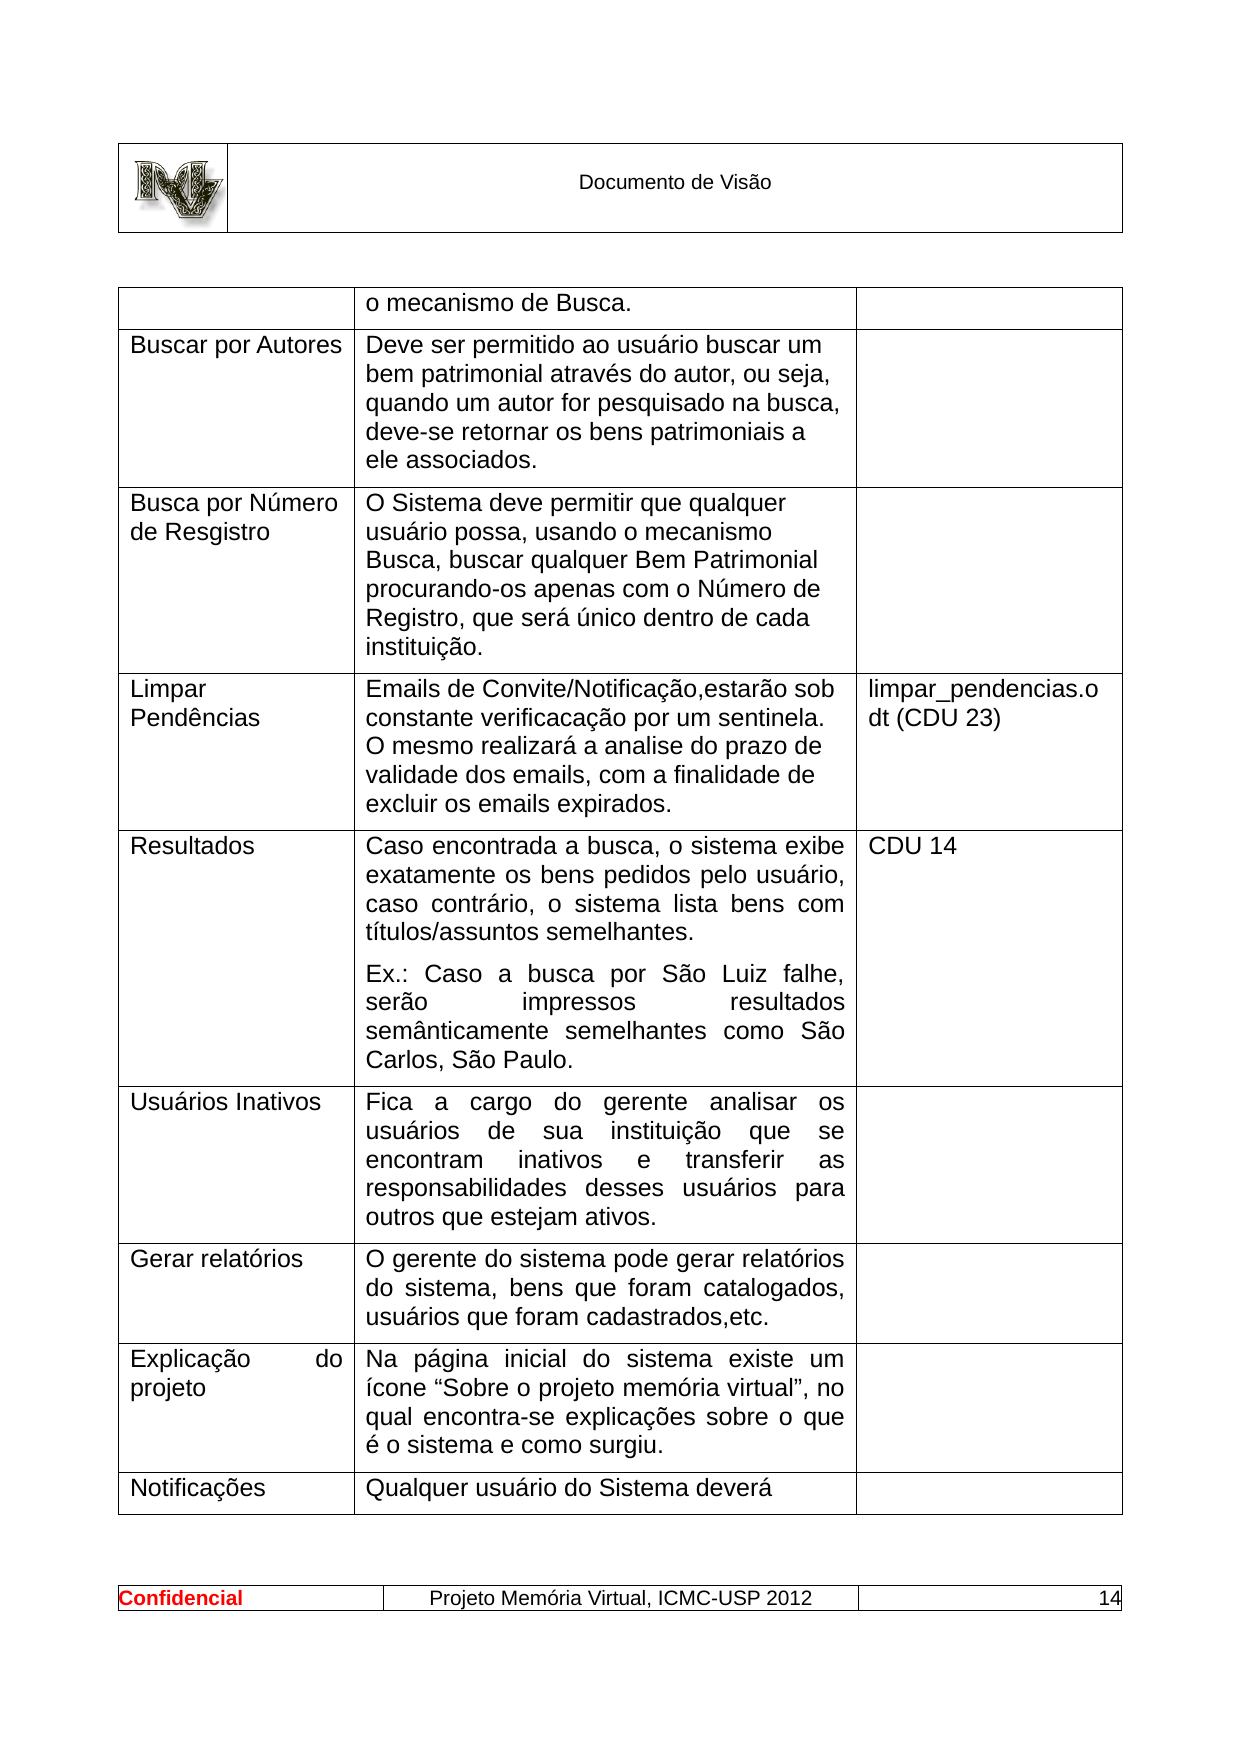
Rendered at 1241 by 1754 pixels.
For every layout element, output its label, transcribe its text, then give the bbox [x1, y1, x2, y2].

table_cell O Sistema deve permitir que qualquer usuário possa, usando o mecanismo Busca, buscar qualquer Bem Patrimonial procurando-os apenas com o Número de Registro, que será único dentro de cada instituição. [355, 488, 856, 673]
table_cell [857, 488, 1122, 673]
table_cell Buscar por Autores [119, 330, 354, 487]
table_cell [857, 1344, 1122, 1472]
table_cell [119, 288, 354, 329]
table_cell Usuários Inativos [119, 1087, 354, 1243]
table_cell Caso encontrada a busca, o sistema exibe exatamente os bens pedidos pelo usuário, caso contrário, o sistema lista bens com títulos/assuntos semelhantes. Ex.: Caso a busca por São Luiz falhe, serão impressos resultados semânticamente semelhantes como São Carlos, São Paulo. [355, 831, 856, 1086]
table_cell Gerar relatórios [119, 1244, 354, 1343]
table_cell O gerente do sistema pode gerar relatórios do sistema, bens que foram catalogados, usuários que foram cadastrados,etc. [355, 1244, 856, 1343]
table_cell [857, 1473, 1122, 1514]
table_cell Emails de Convite/Notificação,estarão sob constante verificacação por um sentinela. O mesmo realizará a analise do prazo de validade dos emails, com a finalidade de excluir os emails expirados. [355, 674, 856, 830]
table_cell [857, 330, 1122, 487]
table_cell Busca por Número de Resgistro [119, 488, 354, 673]
table_cell Limpar Pendências [119, 674, 354, 830]
table_cell Na página inicial do sistema existe um ícone “Sobre o projeto memória virtual”, no qual encontra-se explicações sobre o que é o sistema e como surgiu. [355, 1344, 856, 1472]
table_cell Explicação do projeto [119, 1344, 354, 1472]
table_cell [857, 288, 1122, 329]
table_cell Fica a cargo do gerente analisar os usuários de sua instituição que se encontram inativos e transferir as responsabilidades desses usuários para outros que estejam ativos. [355, 1087, 856, 1243]
table_cell [857, 1087, 1122, 1243]
table_cell CDU 14 [857, 831, 1122, 1086]
table_cell Resultados [119, 831, 354, 1086]
table_cell Deve ser permitido ao usuário buscar um bem patrimonial através do autor, ou seja, quando um autor for pesquisado na busca, deve-se retornar os bens patrimoniais a ele associados. [355, 330, 856, 487]
table_cell Notificações [119, 1473, 354, 1514]
table_cell limpar_pendencias.odt (CDU 23) [857, 674, 1122, 830]
picture [129, 148, 226, 232]
table_cell [857, 1244, 1122, 1343]
table_cell o mecanismo de Busca. [355, 288, 856, 329]
table_cell Qualquer usuário do Sistema deverá [355, 1473, 856, 1514]
